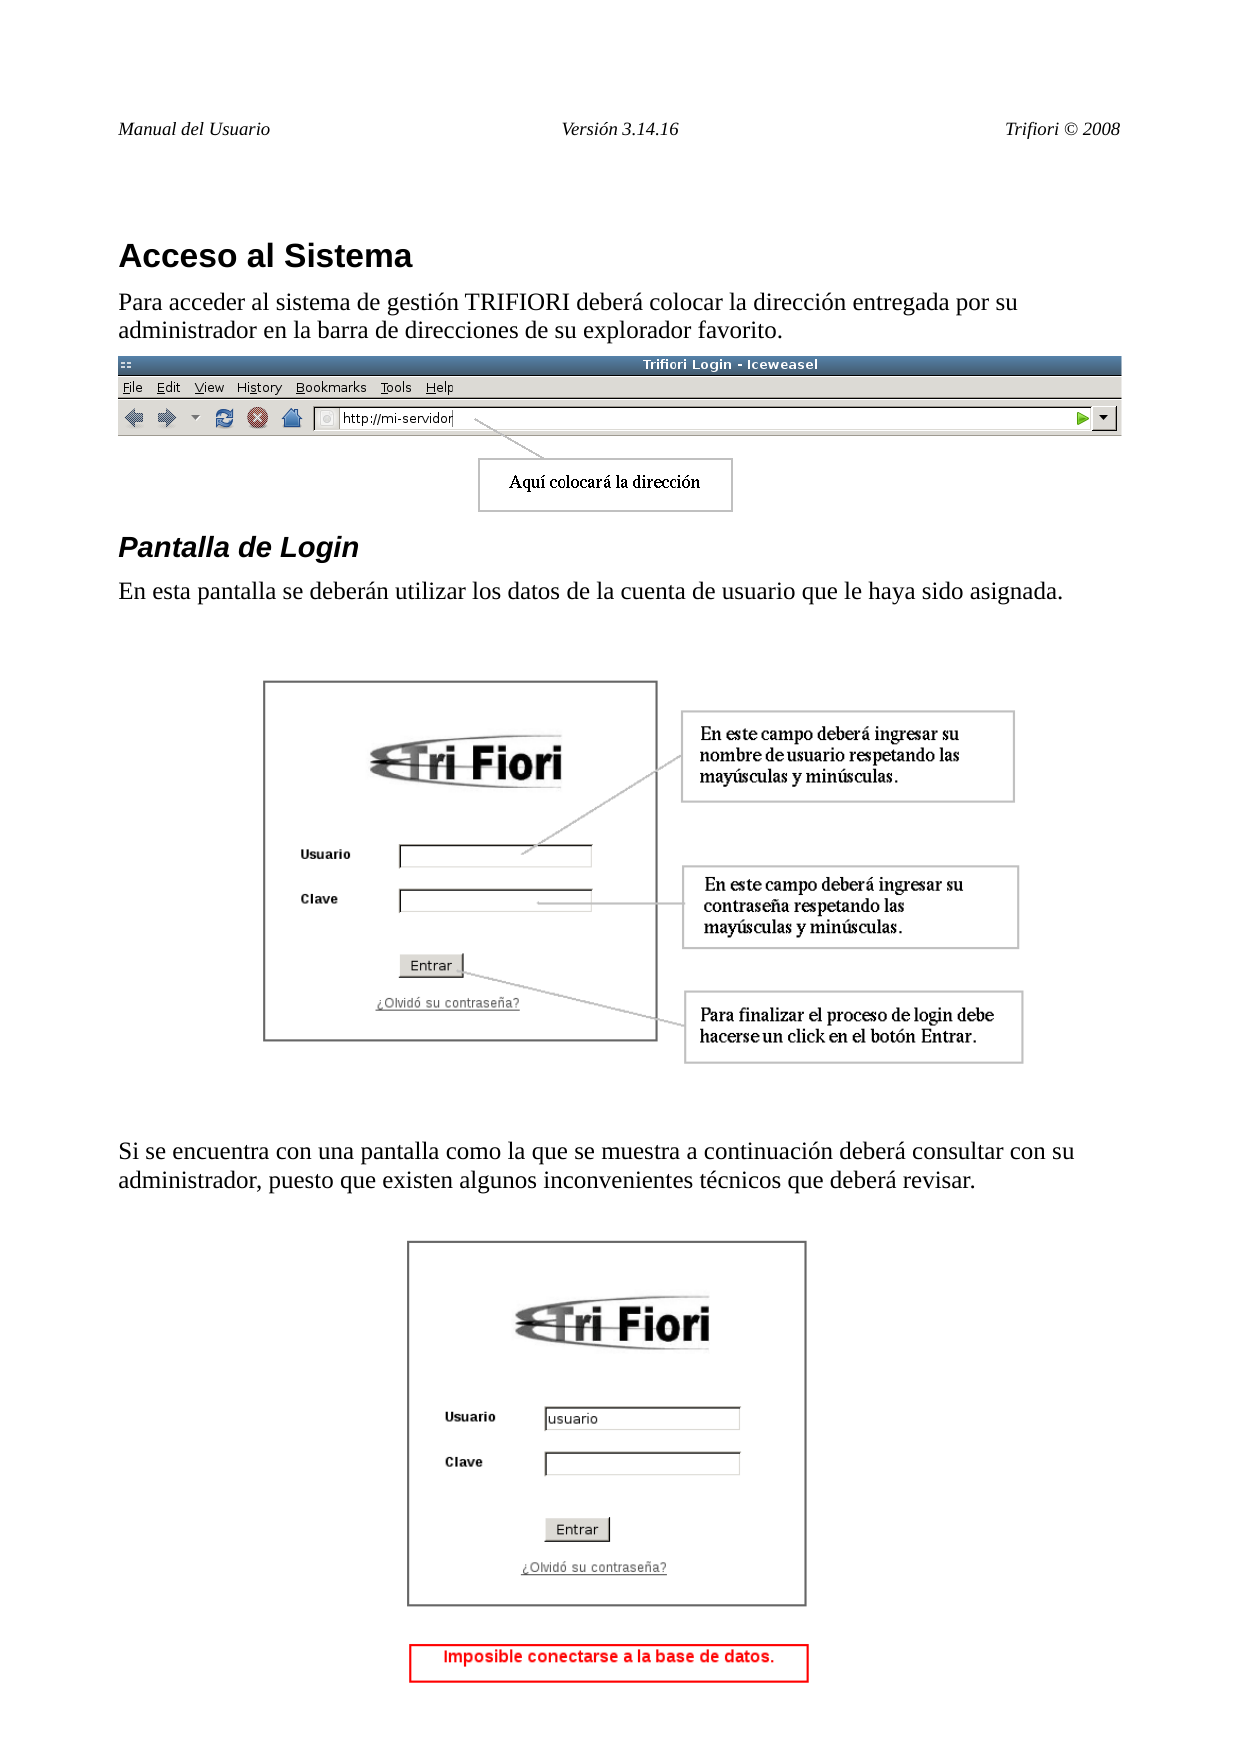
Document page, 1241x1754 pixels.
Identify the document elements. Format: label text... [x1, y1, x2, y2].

subtitle Pantalla de Login [118, 530, 1122, 563]
text Para acceder al sistema de gestión TRIFIORI deberá colocar la dirección entregada por su administrador en la barra de direcciones de su explorador favorito. [118, 287, 1122, 344]
text Si se encuentra con una pantalla como la que se muestra a continuación deberá consultar con su administrador, puesto que existen algunos inconvenientes técnicos que deberá revisar. [118, 1137, 1122, 1194]
subtitle Acceso al Sistema [118, 235, 1122, 274]
text En esta pantalla se deberán utilizar los datos de la cuenta de usuario que le haya sido asignada. [118, 576, 1122, 605]
picture [173, 617, 1067, 1137]
picture [348, 1201, 870, 1729]
picture [118, 356, 1122, 530]
